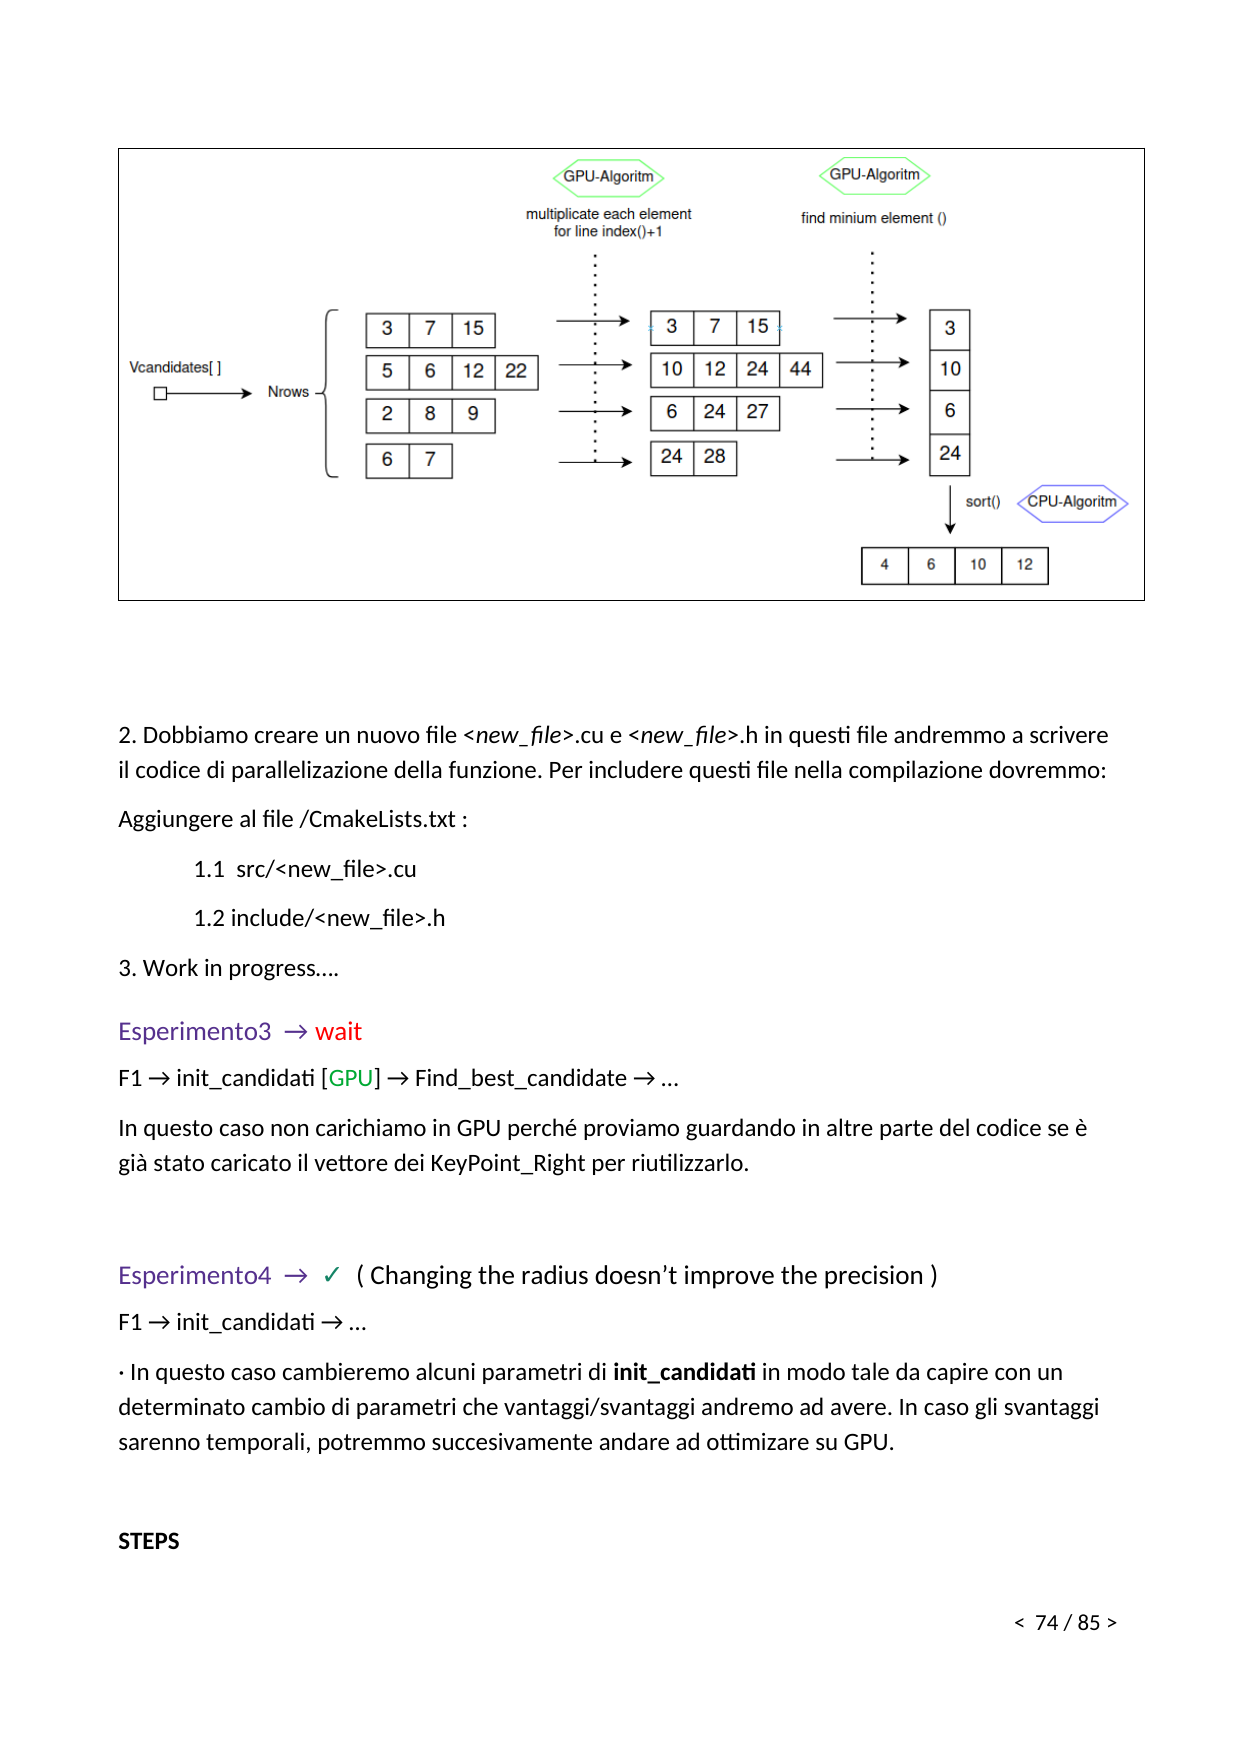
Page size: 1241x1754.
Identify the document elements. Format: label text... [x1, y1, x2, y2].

text Aggiungere al file /CmakeLists.txt : [118, 803, 1122, 834]
text STEPS [118, 1525, 1122, 1555]
list include/<new_file>.h [193, 903, 1122, 933]
subtitle Esperimento3 → wait [118, 1014, 1122, 1047]
text F1 → init_candidati → … [118, 1306, 1122, 1337]
text 3. Work in progress…. [118, 952, 1122, 983]
text In questo caso non carichiamo in GPU perché proviamo guardando in altre parte del codice se è già stato caricato il vettore dei KeyPoint_Right per riutilizzarlo. [118, 1112, 1122, 1177]
text · In questo caso cambieremo alcuni parametri di init_candidati in modo tale da capire con un determinato cambio di parametri che vantaggi/svantaggi andremo ad avere. In caso gli svantaggi sarenno temporali, potremmo succesivamente andare ad ottimizare su GPU. [118, 1356, 1122, 1456]
subtitle Esperimento4 → ✓ ( Changing the radius doesn’t improve the precision ) [118, 1258, 1122, 1291]
text F1 → init_candidati [GPU] → Find_best_candidate → … [118, 1062, 1122, 1093]
text 2. Dobbiamo creare un nuovo file <new_file>.cu e <new_file>.h in questi file andremmo a scrivere il codice di parallelizazione della funzione. Per includere questi file nella compilazione dovremmo: [118, 719, 1122, 784]
list src/<new_file>.cu [193, 853, 1122, 883]
picture [121, 150, 1141, 598]
